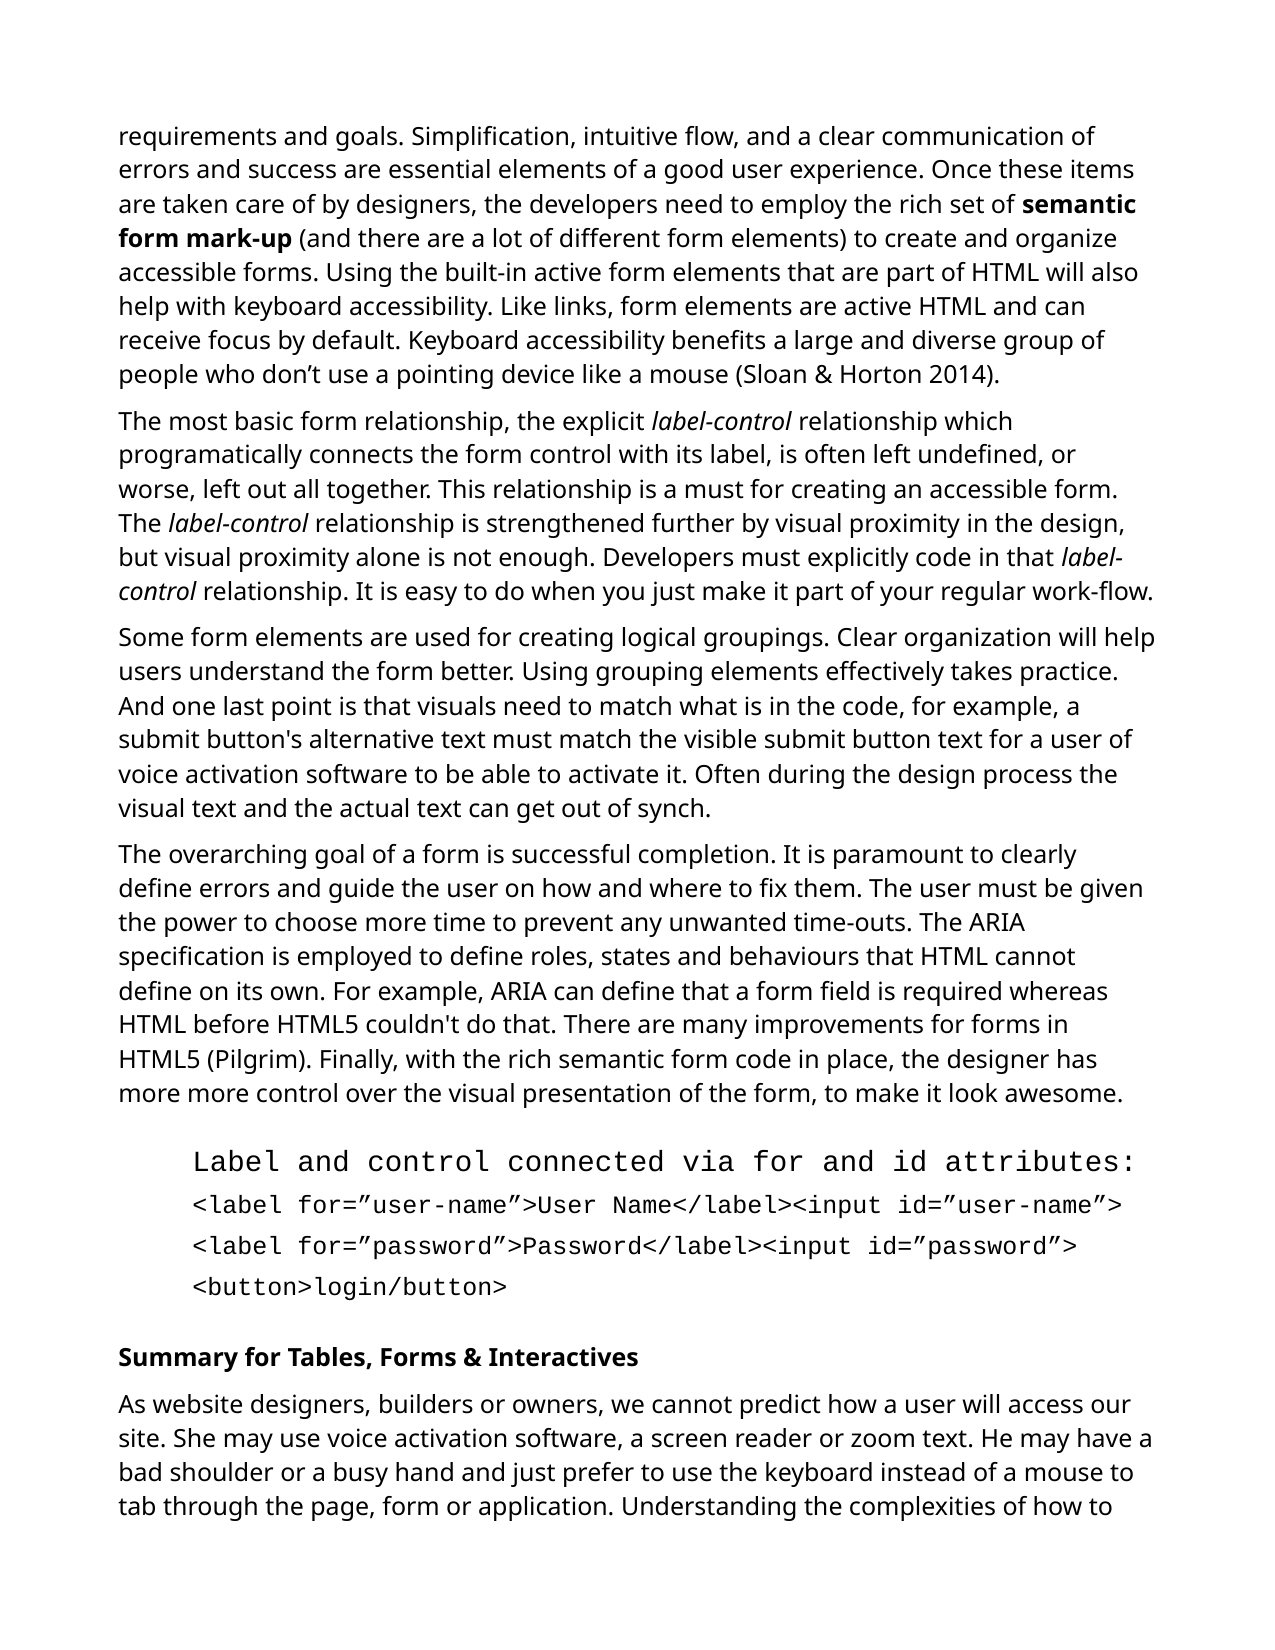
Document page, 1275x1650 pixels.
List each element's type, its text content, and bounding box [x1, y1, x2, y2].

text requirements and goals. Simplification, intuitive flow, and a clear communication of errors and success are essential elements of a good user experience. Once these items are taken care of by designers, the developers need to employ the rich set of semantic form mark-up (and there are a lot of different form elements) to create and organize accessible forms. Using the built-in active form elements that are part of HTML will also help with keyboard accessibility. Like links, form elements are active HTML and can receive focus by default. Keyboard accessibility benefits a large and diverse group of people who don’t use a pointing device like a mouse (Sloan & Horton 2014). [118, 118, 1157, 391]
text The overarching goal of a form is successful completion. It is paramount to clearly define errors and guide the user on how and where to fix them. The user must be given the power to choose more time to prevent any unwanted time-outs. The ARIA specification is employed to define roles, states and behaviours that HTML cannot define on its own. For example, ARIA can define that a form field is required whereas HTML before HTML5 couldn't do that. There are many improvements for forms in HTML5 (Pilgrim). Finally, with the rich semantic form code in place, the designer has more more control over the visual presentation of the form, to make it look awesome. [118, 837, 1157, 1109]
text <button>login/button> [192, 1274, 1157, 1302]
text Some form elements are used for creating logical groupings. Clear organization will help users understand the form better. Using grouping elements effectively takes practice. And one last point is that visuals need to match what is in the code, for example, a submit button's alternative text must match the visible submit button text for a user of voice activation software to be able to activate it. Often during the design process the visual text and the actual text can get out of synch. [118, 620, 1157, 824]
text The most basic form relationship, the explicit label-control relationship which programatically connects the form control with its label, is often left undefined, or worse, left out all together. This relationship is a must for creating an accessible form. The label-control relationship is strengthened further by visual proximity in the design, but visual proximity alone is not enough. Developers must explicitly code in that label-control relationship. It is easy to do when you just make it part of your regular work-flow. [118, 403, 1157, 607]
subtitle Summary for Tables, Forms & Interactives [118, 1340, 1157, 1374]
text <label for=”user-name”>User Name</label><input id=”user-name”> [192, 1192, 1157, 1221]
text <label for=”password”>Password</label><input id=”password”> [192, 1233, 1157, 1262]
text As website designers, builders or owners, we cannot predict how a user will access our site. She may use voice activation software, a screen reader or zoom text. He may have a bad shoulder or a busy hand and just prefer to use the keyboard instead of a mouse to tab through the page, form or application. Understanding the complexities of how to [118, 1386, 1157, 1523]
subtitle Label and control connected via for and id attributes: [192, 1147, 1157, 1180]
